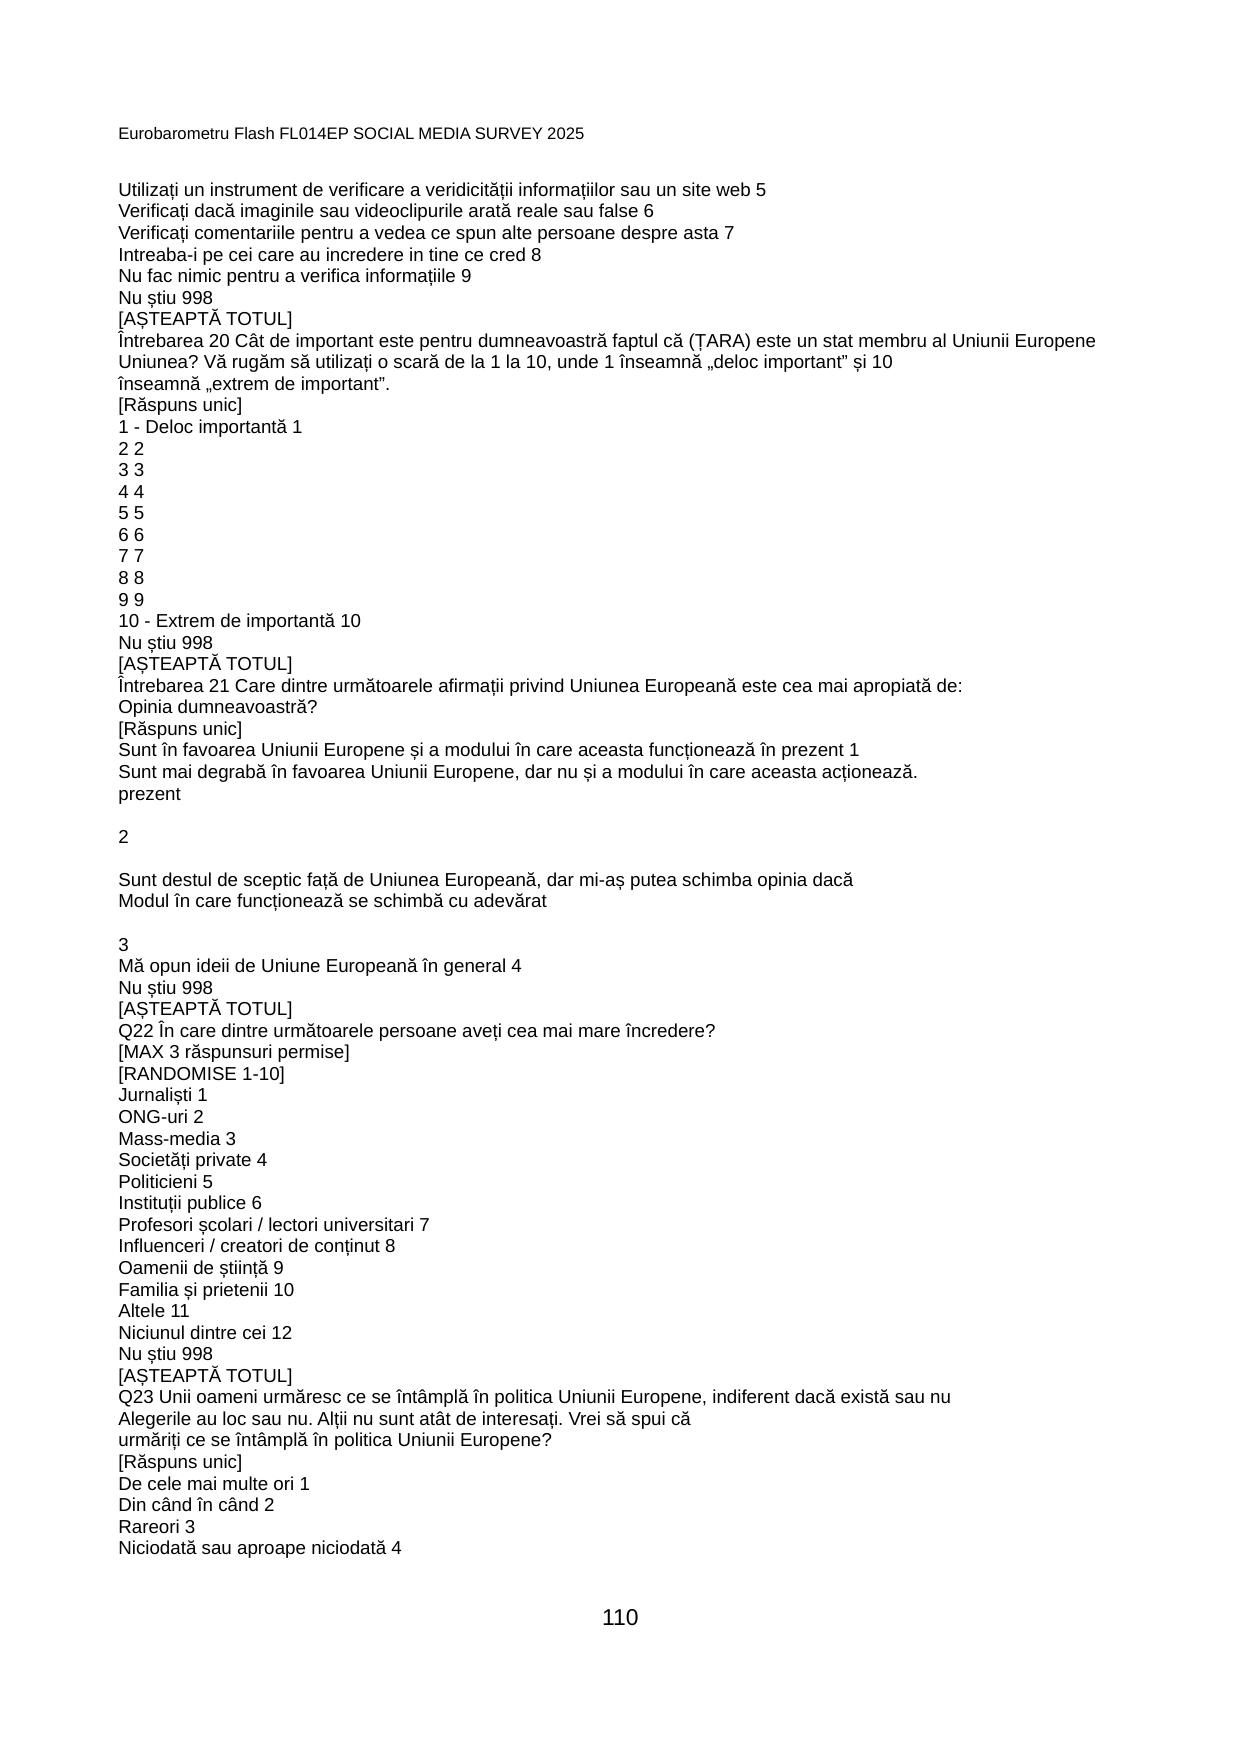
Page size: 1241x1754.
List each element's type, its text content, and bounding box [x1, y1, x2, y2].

text Mass-media 3 [118, 1127, 1122, 1149]
text Altele 11 [118, 1300, 1122, 1321]
text 4 4 [118, 481, 1122, 502]
text Uniunea? Vă rugăm să utilizați o scară de la 1 la 10, unde 1 înseamnă „deloc important” și 10 [118, 351, 1122, 373]
text De cele mai multe ori 1 [118, 1472, 1122, 1494]
text înseamnă „extrem de important”. [118, 373, 1122, 394]
text Sunt în favoarea Uniunii Europene și a modului în care aceasta funcționează în prezent 1 [118, 739, 1122, 761]
text Societăți private 4 [118, 1149, 1122, 1171]
text Nu fac nimic pentru a verifica informațiile 9 [118, 265, 1122, 286]
text Mă opun ideii de Uniune Europeană în general 4 [118, 955, 1122, 976]
text Politicieni 5 [118, 1171, 1122, 1192]
text 6 6 [118, 524, 1122, 545]
text Utilizați un instrument de verificare a veridicității informațiilor sau un site web 5 [118, 179, 1122, 200]
text [Răspuns unic] [118, 718, 1122, 739]
text Nu știu 998 [118, 1343, 1122, 1364]
text [AȘTEAPTĂ TOTUL] [118, 998, 1122, 1019]
text [Răspuns unic] [118, 1451, 1122, 1472]
text Oamenii de știință 9 [118, 1257, 1122, 1278]
text [AȘTEAPTĂ TOTUL] [118, 653, 1122, 674]
text 10 - Extrem de importantă 10 [118, 610, 1122, 631]
text 5 5 [118, 502, 1122, 524]
text [Răspuns unic] [118, 394, 1122, 416]
text 9 9 [118, 588, 1122, 610]
text Alegerile au loc sau nu. Alții nu sunt atât de interesați. Vrei să spui că [118, 1408, 1122, 1429]
text 2 [118, 826, 1122, 847]
text Niciodată sau aproape niciodată 4 [118, 1537, 1122, 1559]
text [MAX 3 răspunsuri permise] [118, 1041, 1122, 1063]
text Rareori 3 [118, 1516, 1122, 1537]
text 3 [118, 933, 1122, 955]
text [AȘTEAPTĂ TOTUL] [118, 1364, 1122, 1386]
text Verificați dacă imaginile sau videoclipurile arată reale sau false 6 [118, 200, 1122, 222]
text Nu știu 998 [118, 631, 1122, 653]
text Modul în care funcționează se schimbă cu adevărat [118, 890, 1122, 912]
text [AȘTEAPTĂ TOTUL] [118, 308, 1122, 329]
text Jurnaliști 1 [118, 1084, 1122, 1106]
text Nu știu 998 [118, 286, 1122, 308]
text [RANDOMISE 1-10] [118, 1063, 1122, 1084]
text Intreaba-i pe cei care au incredere in tine ce cred 8 [118, 243, 1122, 265]
text Sunt destul de sceptic față de Uniunea Europeană, dar mi-aș putea schimba opinia dacă [118, 869, 1122, 890]
text 7 7 [118, 545, 1122, 567]
text Niciunul dintre cei 12 [118, 1321, 1122, 1343]
text ONG-uri 2 [118, 1106, 1122, 1127]
text Instituții publice 6 [118, 1192, 1122, 1214]
text urmăriți ce se întâmplă în politica Uniunii Europene? [118, 1429, 1122, 1451]
text Verificați comentariile pentru a vedea ce spun alte persoane despre asta 7 [118, 222, 1122, 243]
text Întrebarea 21 Care dintre următoarele afirmații privind Uniunea Europeană este cea mai apropiată de: [118, 674, 1122, 696]
text Din când în când 2 [118, 1494, 1122, 1516]
text 1 - Deloc importantă 1 [118, 416, 1122, 437]
text Profesori școlari / lectori universitari 7 [118, 1214, 1122, 1235]
text Opinia dumneavoastră? [118, 696, 1122, 718]
text Nu știu 998 [118, 976, 1122, 998]
text 3 3 [118, 459, 1122, 481]
text Q22 În care dintre următoarele persoane aveți cea mai mare încredere? [118, 1019, 1122, 1041]
text 2 2 [118, 437, 1122, 459]
text Sunt mai degrabă în favoarea Uniunii Europene, dar nu și a modului în care aceasta acționează. [118, 761, 1122, 782]
text prezent [118, 782, 1122, 804]
text Q23 Unii oameni urmăresc ce se întâmplă în politica Uniunii Europene, indiferent dacă există sau nu [118, 1386, 1122, 1408]
text 8 8 [118, 567, 1122, 588]
text Întrebarea 20 Cât de important este pentru dumneavoastră faptul că (ȚARA) este un stat membru al Uniunii Europene [118, 329, 1122, 351]
text Familia și prietenii 10 [118, 1278, 1122, 1300]
text Influenceri / creatori de conținut 8 [118, 1235, 1122, 1257]
